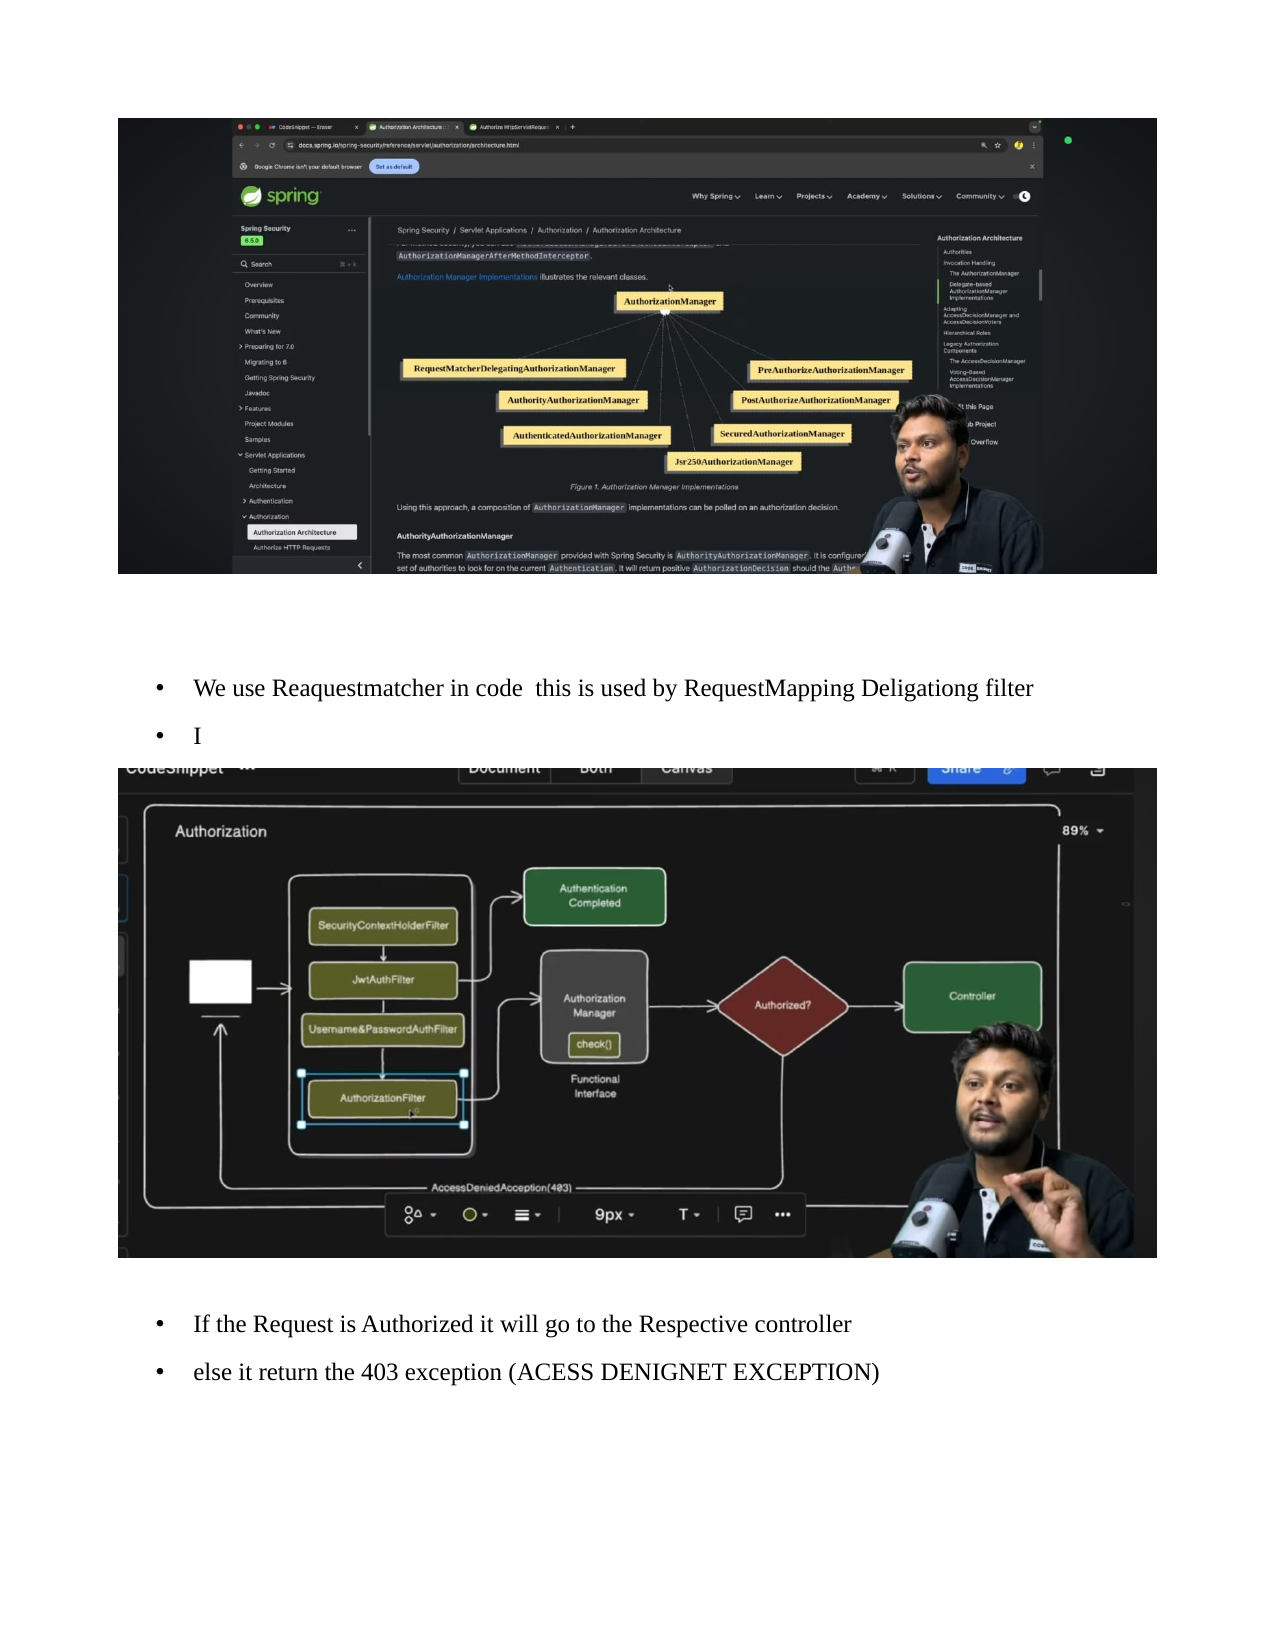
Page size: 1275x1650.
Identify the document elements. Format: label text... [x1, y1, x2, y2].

list I [156, 721, 1157, 750]
picture [118, 768, 1157, 1258]
list else it return the 403 exception (ACESS DENIGNET EXCEPTION) [156, 1357, 1157, 1386]
list We use Reaquestmatcher in code this is used by RequestMapping Deligationg filter [156, 673, 1157, 702]
list If the Request is Authorized it will go to the Respective controller [156, 1309, 1157, 1338]
picture [118, 118, 1157, 574]
